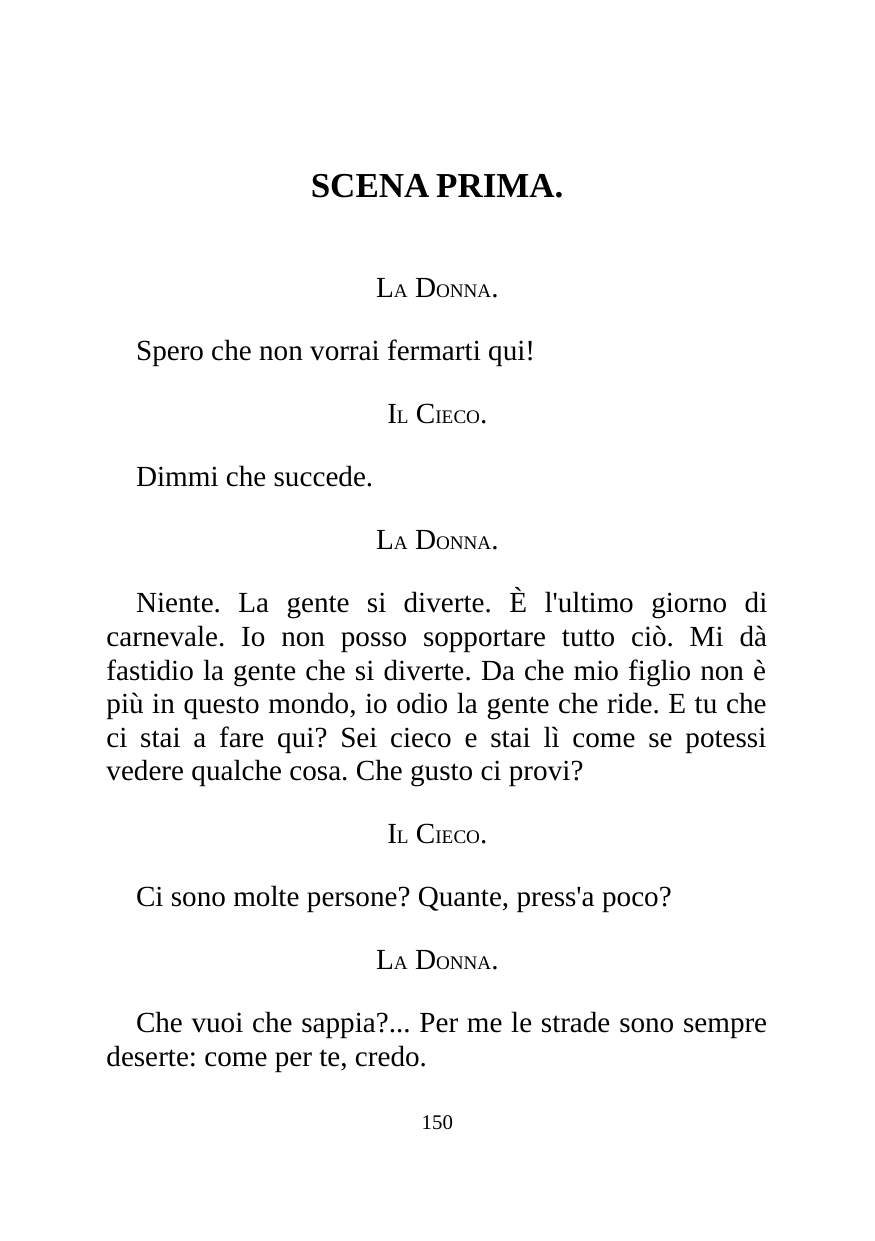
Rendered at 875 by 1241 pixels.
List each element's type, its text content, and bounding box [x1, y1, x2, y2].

text Il Cieco. [106, 396, 768, 430]
text Niente. La gente si diverte. È l'ultimo giorno di carnevale. Io non posso sopportare tutto ciò. Mi dà fastidio la gente che si diverte. Da che mio figlio non è più in questo mondo, io odio la gente che ride. E tu che ci stai a fare qui? Sei cieco e stai lì come se potessi vedere qualche cosa. Che gusto ci provi? [106, 586, 768, 787]
text La Donna. [106, 942, 768, 976]
subtitle SCENA PRIMA. [106, 165, 768, 206]
text Ci sono molte persone? Quante, press'a poco? [106, 879, 768, 913]
text Che vuoi che sappia?... Per me le strade sono sempre deserte: come per te, credo. [106, 1005, 768, 1072]
text Spero che non vorrai fermarti qui! [106, 333, 768, 367]
text Dimmi che succede. [106, 459, 768, 493]
text Il Cieco. [106, 816, 768, 850]
text La Donna. [106, 270, 768, 304]
text La Donna. [106, 522, 768, 556]
